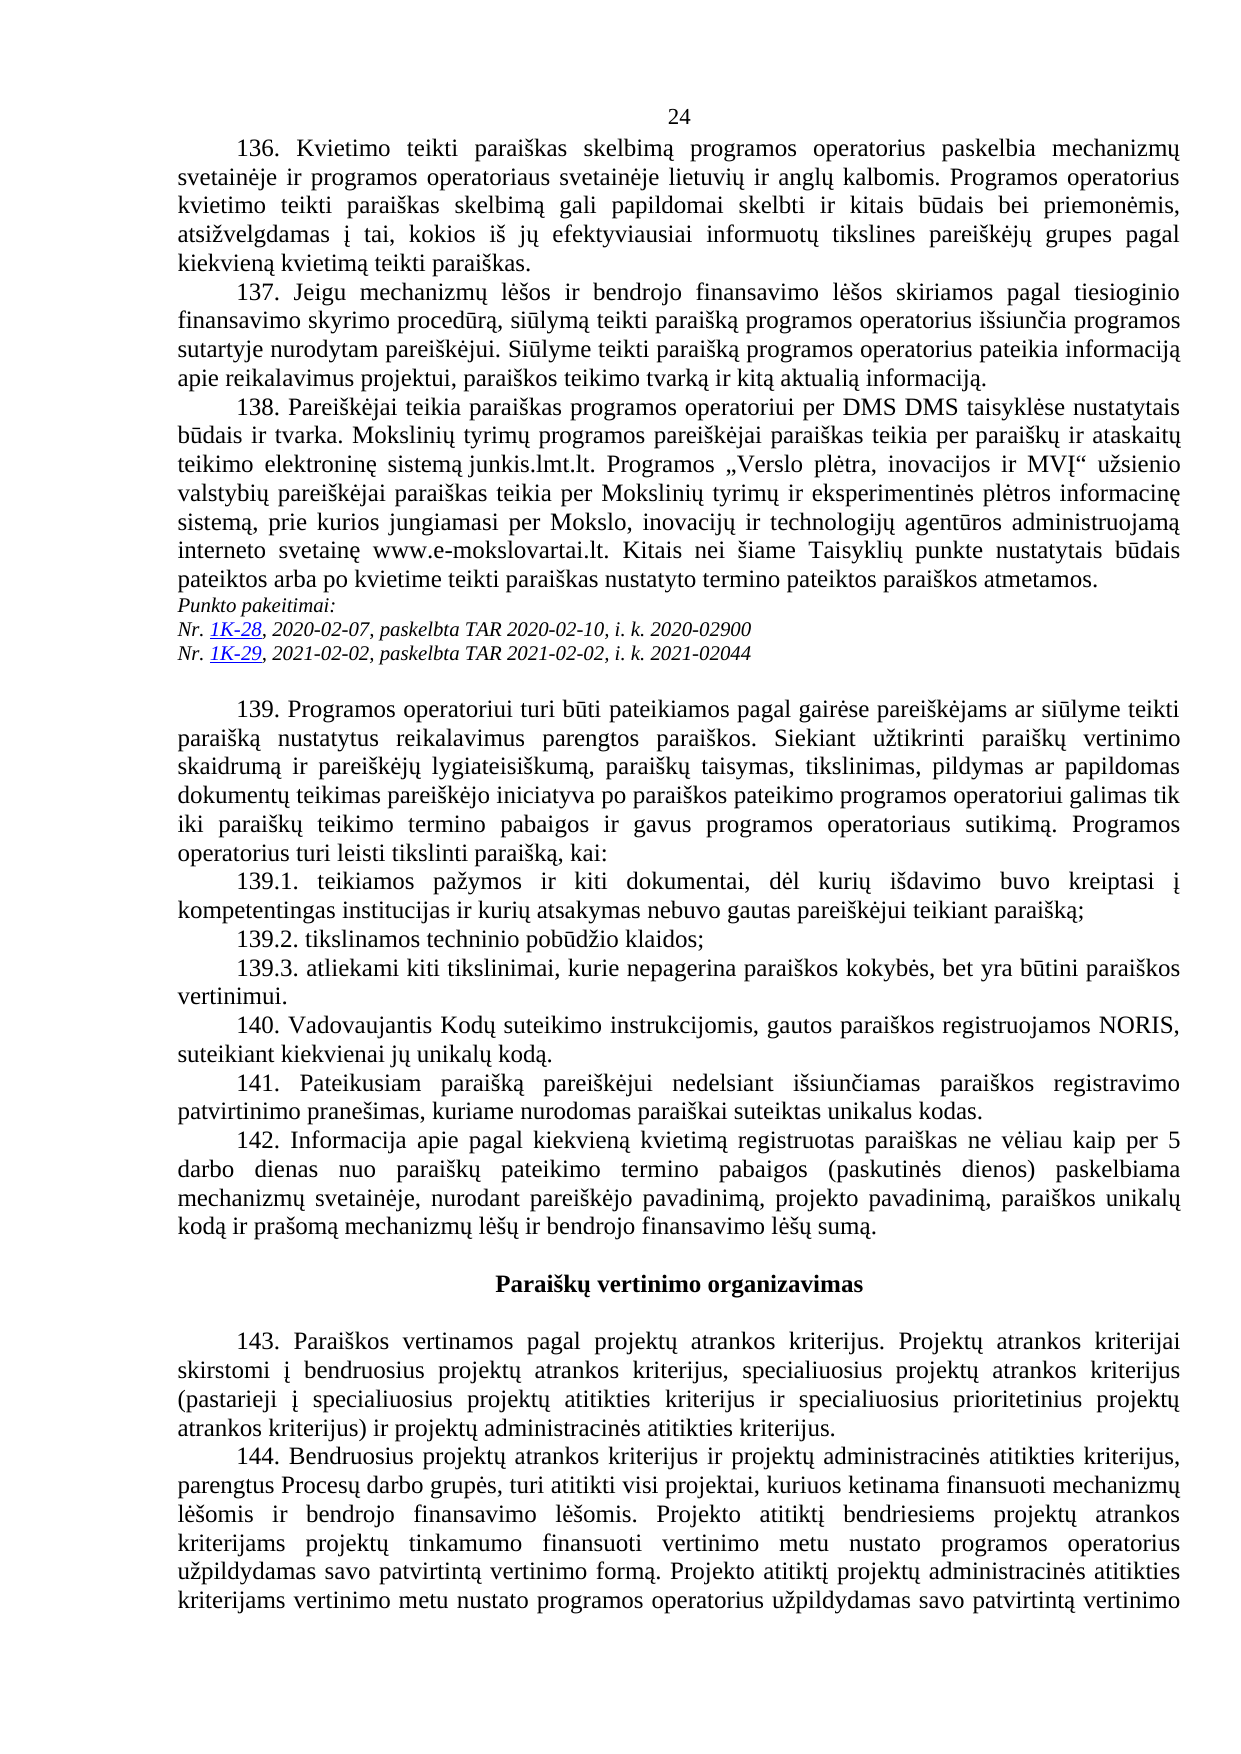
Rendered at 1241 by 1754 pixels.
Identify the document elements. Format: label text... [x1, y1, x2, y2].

text Paraiškų vertinimo organizavimas [177, 1269, 1181, 1298]
text 139.1. teikiamos pažymos ir kiti dokumentai, dėl kurių išdavimo buvo kreiptasi į kompetentingas institucijas ir kurių atsakymas nebuvo gautas pareiškėjui teikiant paraišką; [177, 866, 1181, 924]
text 143. Paraiškos vertinamos pagal projektų atrankos kriterijus. Projektų atrankos kriterijai skirstomi į bendruosius projektų atrankos kriterijus, specialiuosius projektų atrankos kriterijus (pastarieji į specialiuosius projektų atitikties kriterijus ir specialiuosius prioritetinius projektų atrankos kriterijus) ir projektų administracinės atitikties kriterijus. [177, 1326, 1181, 1441]
text 141. Pateikusiam paraišką pareiškėjui nedelsiant išsiunčiamas paraiškos registravimo patvirtinimo pranešimas, kuriame nurodomas paraiškai suteiktas unikalus kodas. [177, 1068, 1181, 1125]
text Nr. 1K-29, 2021-02-02, paskelbta TAR 2021-02-02, i. k. 2021-02044 [177, 641, 1181, 665]
text 139. Programos operatoriui turi būti pateikiamos pagal gairėse pareiškėjams ar siūlyme teikti paraišką nustatytus reikalavimus parengtos paraiškos. Siekiant užtikrinti paraiškų vertinimo skaidrumą ir pareiškėjų lygiateisiškumą, paraiškų taisymas, tikslinimas, pildymas ar papildomas dokumentų teikimas pareiškėjo iniciatyva po paraiškos pateikimo programos operatoriui galimas tik iki paraiškų teikimo termino pabaigos ir gavus programos operatoriaus sutikimą. Programos operatorius turi leisti tikslinti paraišką, kai: [177, 694, 1181, 866]
text 140. Vadovaujantis Kodų suteikimo instrukcijomis, gautos paraiškos registruojamos NORIS, suteikiant kiekvienai jų unikalų kodą. [177, 1010, 1181, 1068]
text Nr. 1K-28, 2020-02-07, paskelbta TAR 2020-02-10, i. k. 2020-02900 [177, 617, 1181, 641]
text Punkto pakeitimai: [177, 593, 1181, 617]
text 136. Kvietimo teikti paraiškas skelbimą programos operatorius paskelbia mechanizmų svetainėje ir programos operatoriaus svetainėje lietuvių ir anglų kalbomis. Programos operatorius kvietimo teikti paraiškas skelbimą gali papildomai skelbti ir kitais būdais bei priemonėmis, atsižvelgdamas į tai, kokios iš jų efektyviausiai informuotų tikslines pareiškėjų grupes pagal kiekvieną kvietimą teikti paraiškas. [177, 133, 1181, 277]
text 137. Jeigu mechanizmų lėšos ir bendrojo finansavimo lėšos skiriamos pagal tiesioginio finansavimo skyrimo procedūrą, siūlymą teikti paraišką programos operatorius išsiunčia programos sutartyje nurodytam pareiškėjui. Siūlyme teikti paraišką programos operatorius pateikia informaciją apie reikalavimus projektui, paraiškos teikimo tvarką ir kitą aktualią informaciją. [177, 277, 1181, 392]
text 138. Pareiškėjai teikia paraiškas programos operatoriui per DMS DMS taisyklėse nustatytais būdais ir tvarka. Mokslinių tyrimų programos pareiškėjai paraiškas teikia per paraiškų ir ataskaitų teikimo elektroninę sistemą junkis.lmt.lt. Programos „Verslo plėtra, inovacijos ir MVĮ“ užsienio valstybių pareiškėjai paraiškas teikia per Mokslinių tyrimų ir eksperimentinės plėtros informacinę sistemą, prie kurios jungiamasi per Mokslo, inovacijų ir technologijų agentūros administruojamą interneto svetainę www.e-mokslovartai.lt. Kitais nei šiame Taisyklių punkte nustatytais būdais pateiktos arba po kvietime teikti paraiškas nustatyto termino pateiktos paraiškos atmetamos. [177, 392, 1181, 593]
text 144. Bendruosius projektų atrankos kriterijus ir projektų administracinės atitikties kriterijus, parengtus Procesų darbo grupės, turi atitikti visi projektai, kuriuos ketinama finansuoti mechanizmų lėšomis ir bendrojo finansavimo lėšomis. Projekto atitiktį bendriesiems projektų atrankos kriterijams projektų tinkamumo finansuoti vertinimo metu nustato programos operatorius užpildydamas savo patvirtintą vertinimo formą. Projekto atitiktį projektų administracinės atitikties kriterijams vertinimo metu nustato programos operatorius užpildydamas savo patvirtintą vertinimo [177, 1441, 1181, 1614]
text 139.2. tikslinamos techninio pobūdžio klaidos; [177, 924, 1181, 953]
text 139.3. atliekami kiti tikslinimai, kurie nepagerina paraiškos kokybės, bet yra būtini paraiškos vertinimui. [177, 953, 1181, 1010]
text 142. Informacija apie pagal kiekvieną kvietimą registruotas paraiškas ne vėliau kaip per 5 darbo dienas nuo paraiškų pateikimo termino pabaigos (paskutinės dienos) paskelbiama mechanizmų svetainėje, nurodant pareiškėjo pavadinimą, projekto pavadinimą, paraiškos unikalų kodą ir prašomą mechanizmų lėšų ir bendrojo finansavimo lėšų sumą. [177, 1125, 1181, 1240]
